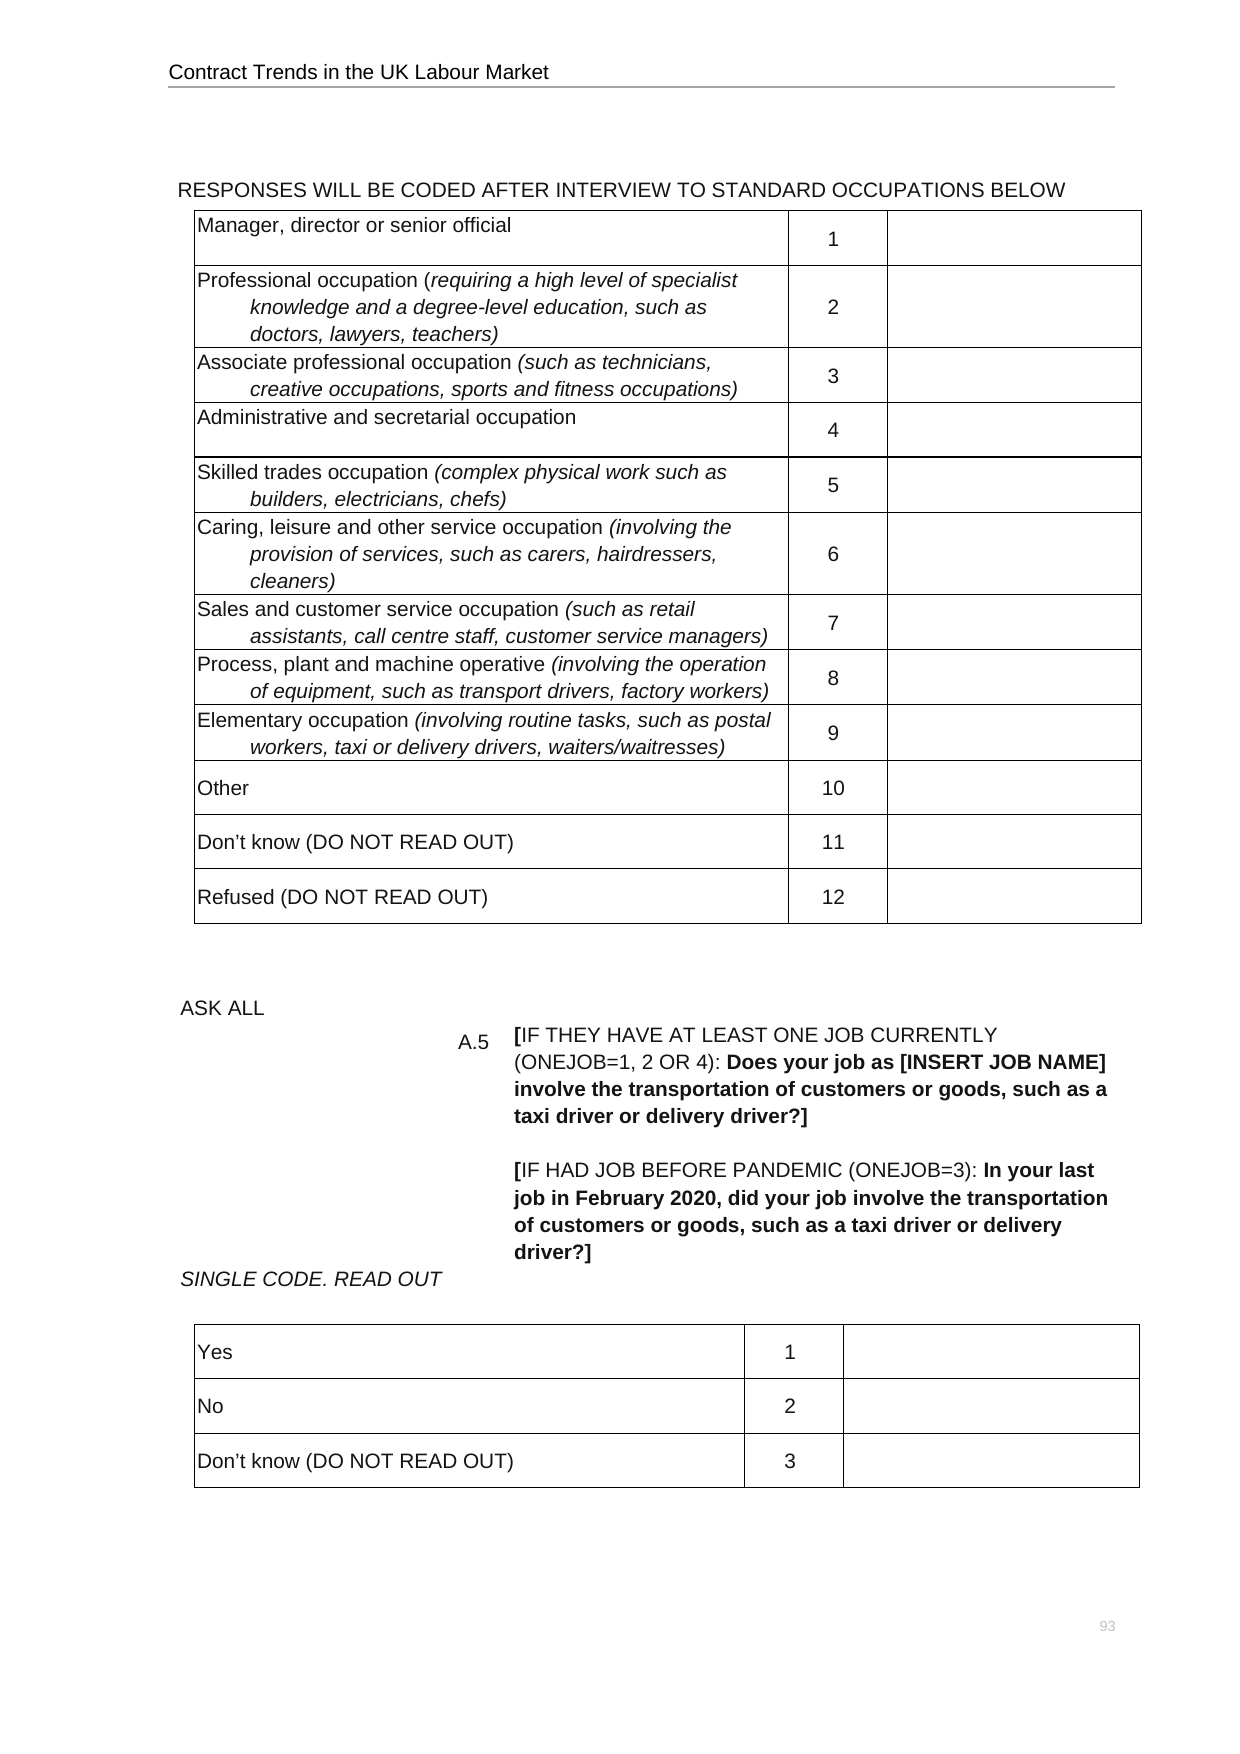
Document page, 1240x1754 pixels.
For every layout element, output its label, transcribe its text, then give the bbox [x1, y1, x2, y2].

table_cell 9 [789, 705, 887, 759]
table_header Manager, director or senior official [195, 211, 788, 264]
table_header Yes [195, 1325, 744, 1378]
table_cell Professional occupation (requiring a high level of specialist knowledge and a degree-level education, such as doctors, lawyers, teachers) [195, 266, 788, 347]
table_header 1 [745, 1325, 843, 1378]
table_cell 11 [789, 815, 887, 868]
table_cell 5 [789, 458, 887, 512]
table_cell [844, 1434, 1139, 1487]
table_cell No [195, 1379, 744, 1432]
table_cell [844, 1379, 1139, 1432]
table_cell [888, 869, 1141, 923]
table_cell 2 [789, 266, 887, 347]
table_cell Skilled trades occupation (complex physical work such as builders, electricians, chefs) [195, 458, 788, 512]
table_cell [888, 761, 1141, 814]
table_cell 10 [789, 761, 887, 814]
table_header 1 [789, 211, 887, 264]
table_cell 8 [789, 650, 887, 704]
table_cell Elementary occupation (involving routine tasks, such as postal workers, taxi or delivery drivers, waiters/waitresses) [195, 705, 788, 759]
table_cell [888, 513, 1141, 594]
subtitle ask ALL [180, 1001, 1115, 1028]
table_cell Associate professional occupation (such as technicians, creative occupations, sports and fitness occupations) [195, 348, 788, 402]
table_cell 3 [789, 348, 887, 402]
table_cell [888, 705, 1141, 759]
table_cell [888, 458, 1141, 512]
table_cell Process, plant and machine operative (involving the operation of equipment, such as transport drivers, factory workers) [195, 650, 788, 704]
table_header [844, 1325, 1139, 1378]
table_cell [888, 815, 1141, 868]
table_cell 3 [745, 1434, 843, 1487]
table_header [888, 211, 1141, 264]
subtitle RESPONSES WILL BE CODED AFTER INTERVIEW TO STANDARD OCCUPATIONs BELOW [177, 183, 1115, 210]
table_cell [888, 266, 1141, 347]
table_cell Sales and customer service occupation (such as retail assistants, call centre staff, customer service managers) [195, 595, 788, 649]
table_cell Other [195, 761, 788, 814]
table_cell 2 [745, 1379, 843, 1432]
table_cell Administrative and secretarial occupation [195, 403, 788, 456]
table_cell Refused (DO NOT READ OUT) [195, 869, 788, 923]
table_cell 7 [789, 595, 887, 649]
table_cell [888, 650, 1141, 704]
table_cell Don’t know (DO NOT READ OUT) [195, 1434, 744, 1487]
table_cell 4 [789, 403, 887, 456]
table_cell Caring, leisure and other service occupation (involving the provision of services, such as carers, hairdressers, cleaners) [195, 513, 788, 594]
list [IF THEY HAVE AT LEAST ONE JOB CURRENTLY (ONEJOB=1, 2 OR 4): Does your job as [INSERT JOB NAME] involve the transportation of customers or goods, such as a taxi driver or delivery driver?] [IF HAD JOB BEFORE PANDEMIC (ONEJOB=3): In your last job in February 2020, did your job involve the transportation of customers or goods, such as a taxi driver or delivery driver?] [458, 1028, 1115, 1272]
table_cell Don’t know (DO NOT READ OUT) [195, 815, 788, 868]
table_cell 12 [789, 869, 887, 923]
table_cell 6 [789, 513, 887, 594]
table_cell [888, 348, 1141, 402]
subtitle single code. read out [180, 1272, 1115, 1299]
table_cell [888, 403, 1141, 456]
table_cell [888, 595, 1141, 649]
